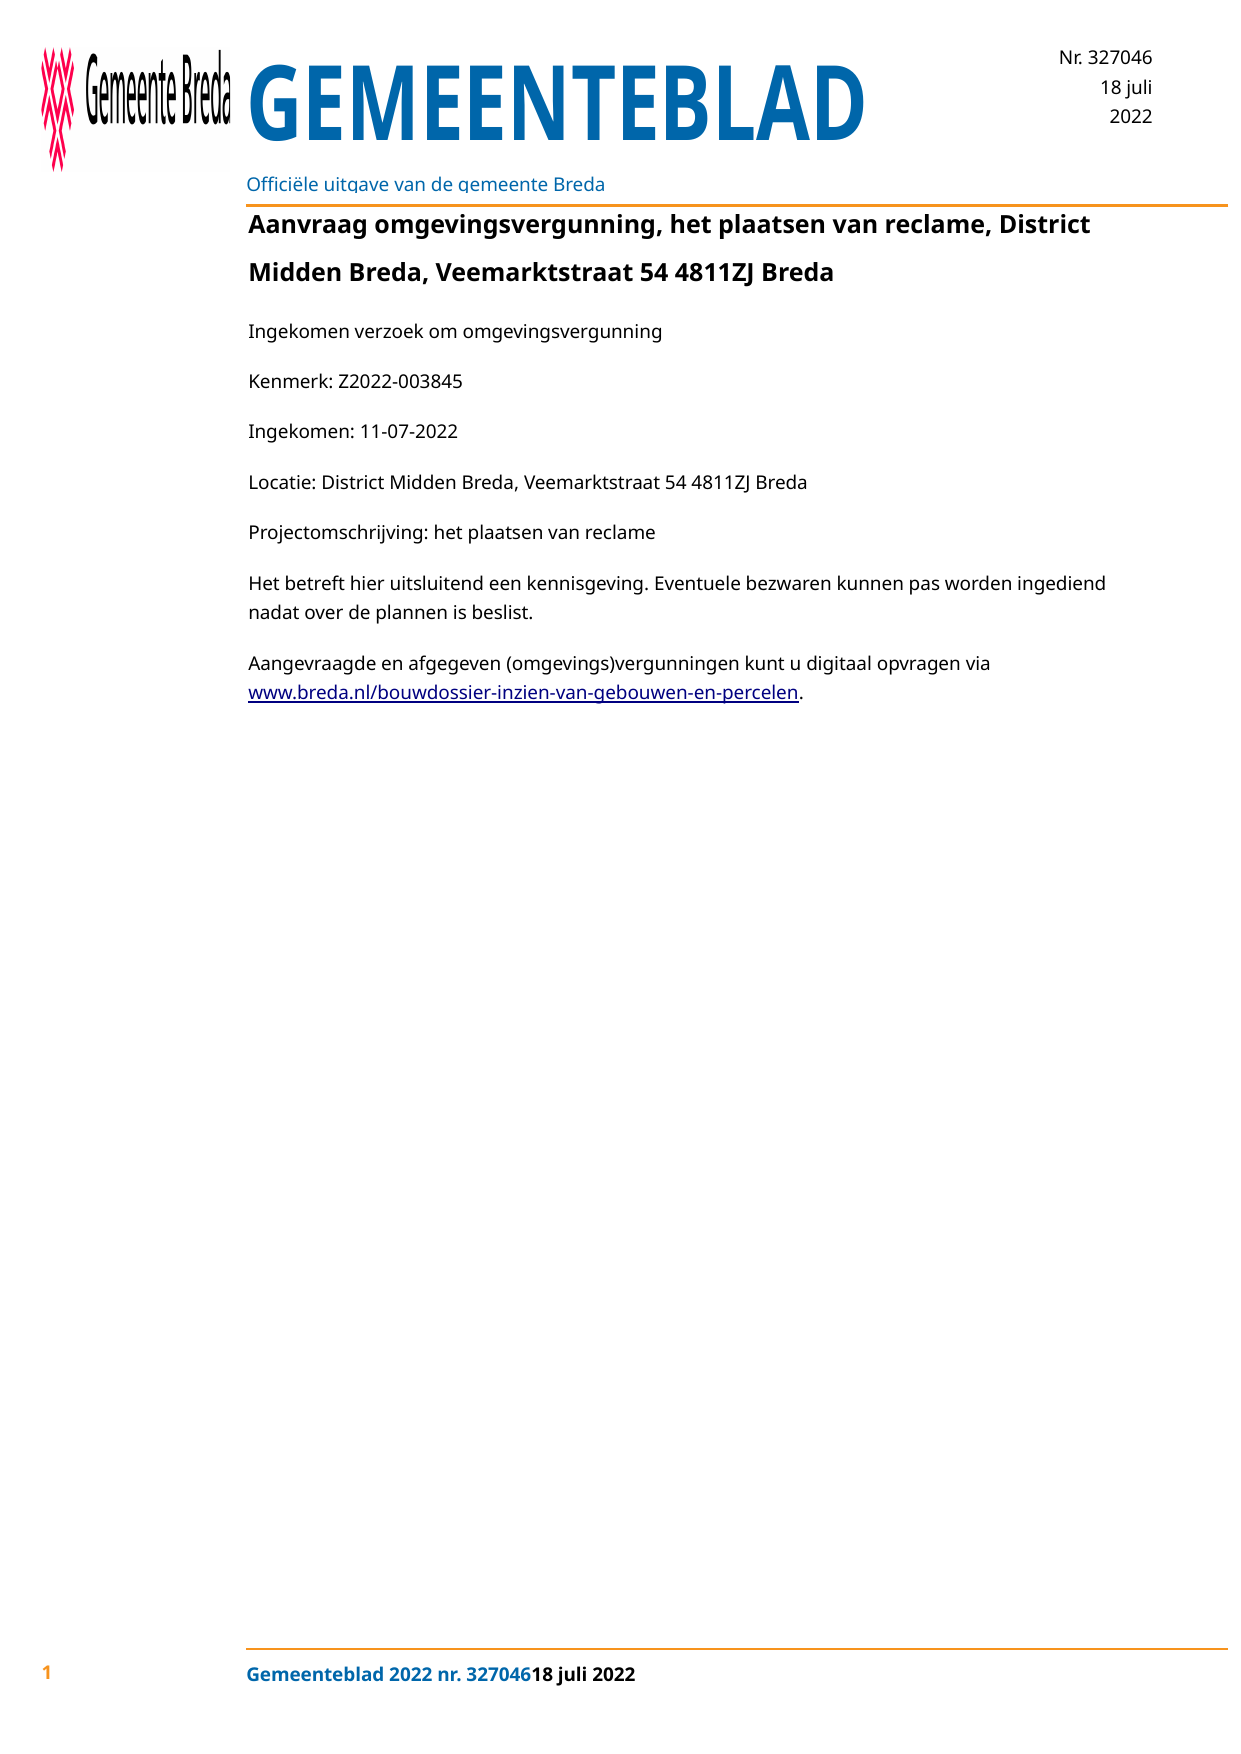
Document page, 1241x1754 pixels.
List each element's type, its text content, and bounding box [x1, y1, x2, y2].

text Projectomschrijving: het plaatsen van reclame [248, 519, 1152, 545]
text Ingekomen: 11-07-2022 [248, 419, 1152, 444]
text Kenmerk: Z2022-003845 [248, 368, 1152, 394]
text Het betreft hier uitsluitend een kennisgeving. Eventuele bezwaren kunnen pas worden ingediend nadat over de plannen is beslist. [248, 570, 1152, 625]
text Aangevraagde en afgegeven (omgevings)vergunningen kunt u digitaal opvragen via www.breda.nl/bouwdossier-inzien-van-gebouwen-en-percelen. [248, 650, 1152, 705]
text Ingekomen verzoek om omgevingsvergunning [248, 318, 1152, 344]
picture [41, 47, 231, 172]
text Aanvraag omgevingsvergunning, het plaatsen van reclame, District Midden Breda, Veemarktstraat 54 4811ZJ Breda [248, 207, 1152, 288]
text Locatie: District Midden Breda, Veemarktstraat 54 4811ZJ Breda [248, 469, 1152, 495]
